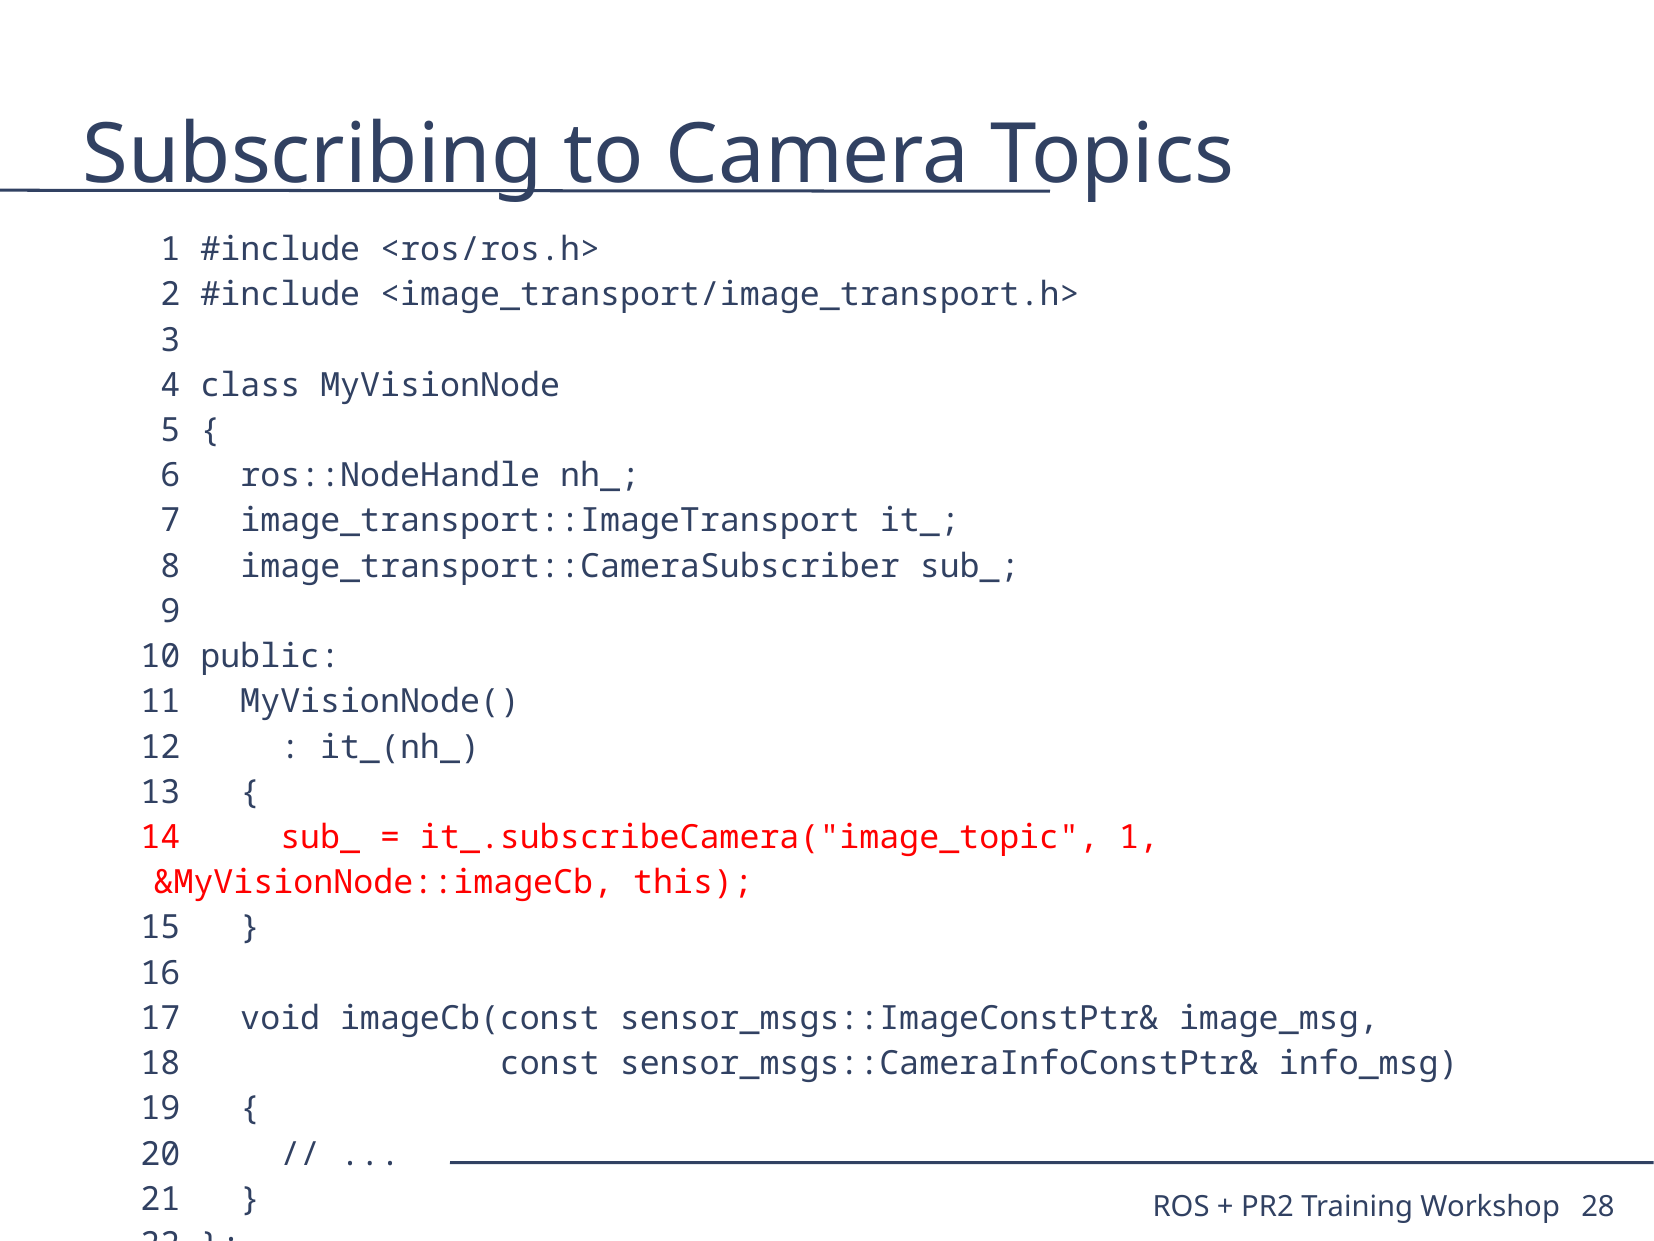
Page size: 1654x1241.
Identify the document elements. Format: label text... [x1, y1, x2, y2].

list 1 #include <ros/ros.h> 2 #include <image_transport/image_transport.h> 3 4 class MyVisionNode 5 { 6 ros::NodeHandle nh_; 7 image_transport::ImageTransport it_; 8 image_transport::CameraSubscriber sub_; 9 10 public: 11 MyVisionNode() 12 : it_(nh_) 13 { 14 sub_ = it_.subscribeCamera("image_topic", 1, &MyVisionNode::imageCb, this); 15 } 16 17 void imageCb(const sensor_msgs::ImageConstPtr& image_msg, 18 const sensor_msgs::CameraInfoConstPtr& info_msg) 19 { 20 // ... 21 } 22 }; [82, 225, 1571, 1126]
title Subscribing to Camera Topics [82, 75, 1571, 225]
